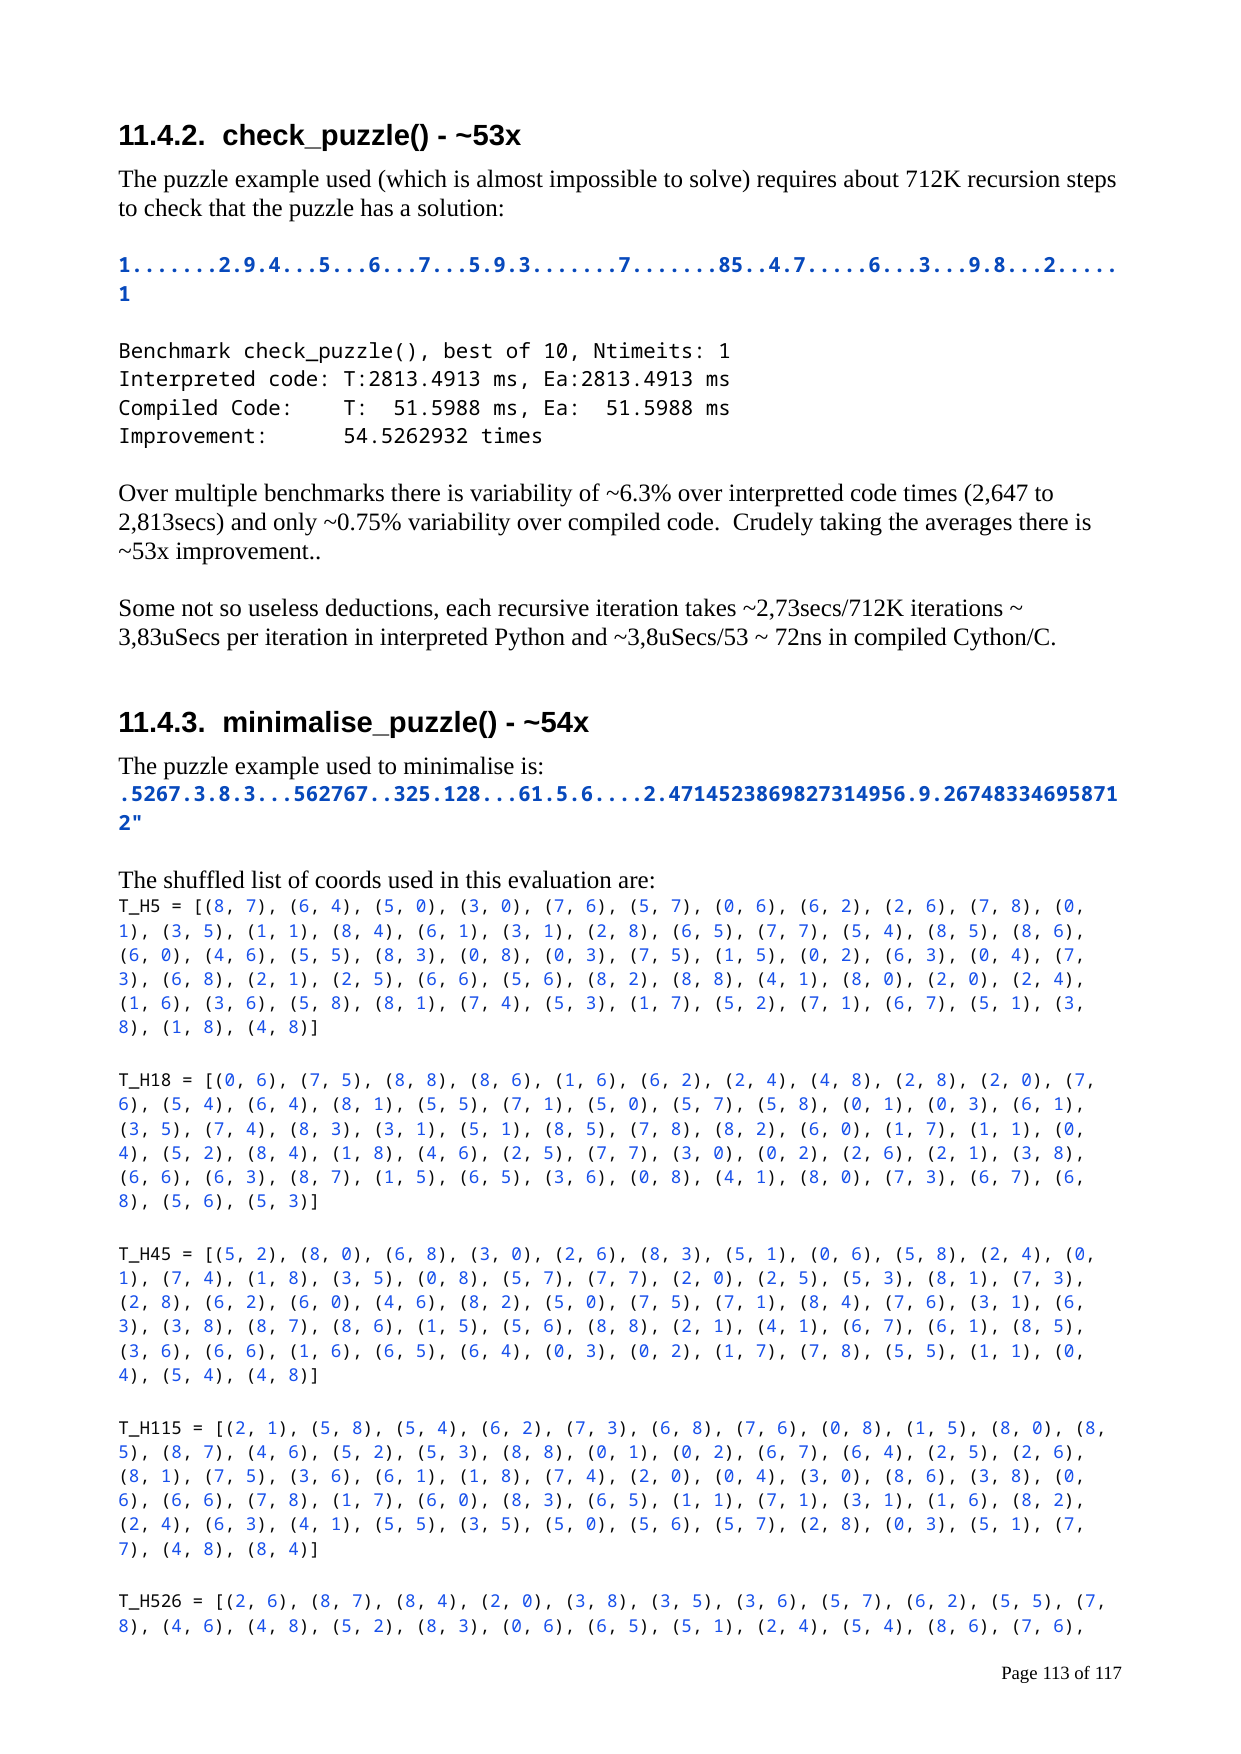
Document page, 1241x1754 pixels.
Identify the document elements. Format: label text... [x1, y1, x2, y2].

text The puzzle example used to minimalise is: [118, 751, 1122, 779]
text T_H5 = [(8, 7), (6, 4), (5, 0), (3, 0), (7, 6), (5, 7), (0, 6), (6, 2), (2, 6), (7, 8), (0, 1), (3, 5), (1, 1), (8, 4), (6, 1), (3, 1), (2, 8), (6, 5), (7, 7), (5, 4), (8, 5), (8, 6), (6, 0), (4, 6), (5, 5), (8, 3), (0, 8), (0, 3), (7, 5), (1, 5), (0, 2), (6, 3), (0, 4), (7, 3), (6, 8), (2, 1), (2, 5), (6, 6), (5, 6), (8, 2), (8, 8), (4, 1), (8, 0), (2, 0), (2, 4), (1, 6), (3, 6), (5, 8), (8, 1), (7, 4), (5, 3), (1, 7), (5, 2), (7, 1), (6, 7), (5, 1), (3, 8), (1, 8), (4, 8)] T_H18 = [(0, 6), (7, 5), (8, 8), (8, 6), (1, 6), (6, 2), (2, 4), (4, 8), (2, 8), (2, 0), (7, 6), (5, 4), (6, 4), (8, 1), (5, 5), (7, 1), (5, 0), (5, 7), (5, 8), (0, 1), (0, 3), (6, 1), (3, 5), (7, 4), (8, 3), (3, 1), (5, 1), (8, 5), (7, 8), (8, 2), (6, 0), (1, 7), (1, 1), (0, 4), (5, 2), (8, 4), (1, 8), (4, 6), (2, 5), (7, 7), (3, 0), (0, 2), (2, 6), (2, 1), (3, 8), (6, 6), (6, 3), (8, 7), (1, 5), (6, 5), (3, 6), (0, 8), (4, 1), (8, 0), (7, 3), (6, 7), (6, 8), (5, 6), (5, 3)] T_H45 = [(5, 2), (8, 0), (6, 8), (3, 0), (2, 6), (8, 3), (5, 1), (0, 6), (5, 8), (2, 4), (0, 1), (7, 4), (1, 8), (3, 5), (0, 8), (5, 7), (7, 7), (2, 0), (2, 5), (5, 3), (8, 1), (7, 3), (2, 8), (6, 2), (6, 0), (4, 6), (8, 2), (5, 0), (7, 5), (7, 1), (8, 4), (7, 6), (3, 1), (6, 3), (3, 8), (8, 7), (8, 6), (1, 5), (5, 6), (8, 8), (2, 1), (4, 1), (6, 7), (6, 1), (8, 5), (3, 6), (6, 6), (1, 6), (6, 5), (6, 4), (0, 3), (0, 2), (1, 7), (7, 8), (5, 5), (1, 1), (0, 4), (5, 4), (4, 8)] T_H115 = [(2, 1), (5, 8), (5, 4), (6, 2), (7, 3), (6, 8), (7, 6), (0, 8), (1, 5), (8, 0), (8, 5), (8, 7), (4, 6), (5, 2), (5, 3), (8, 8), (0, 1), (0, 2), (6, 7), (6, 4), (2, 5), (2, 6), (8, 1), (7, 5), (3, 6), (6, 1), (1, 8), (7, 4), (2, 0), (0, 4), (3, 0), (8, 6), (3, 8), (0, 6), (6, 6), (7, 8), (1, 7), (6, 0), (8, 3), (6, 5), (1, 1), (7, 1), (3, 1), (1, 6), (8, 2), (2, 4), (6, 3), (4, 1), (5, 5), (3, 5), (5, 0), (5, 6), (5, 7), (2, 8), (0, 3), (5, 1), (7, 7), (4, 8), (8, 4)] T_H526 = [(2, 6), (8, 7), (8, 4), (2, 0), (3, 8), (3, 5), (3, 6), (5, 7), (6, 2), (5, 5), (7, 8), (4, 6), (4, 8), (5, 2), (8, 3), (0, 6), (6, 5), (5, 1), (2, 4), (5, 4), (8, 6), (7, 6), [118, 894, 1122, 1637]
text The shuffled list of coords used in this evaluation are: [118, 865, 1122, 894]
text 1.......2.9.4...5...6...7...5.9.3.......7.......85..4.7.....6...3...9.8...2.....1 [118, 250, 1122, 307]
text Over multiple benchmarks there is variability of ~6.3% over interpretted code times (2,647 to 2,813secs) and only ~0.75% variability over compiled code. Crudely taking the averages there is ~53x improvement.. [118, 478, 1122, 565]
text Interpreted code: T:2813.4913 ms, Ea:2813.4913 ms [118, 364, 1122, 393]
text Some not so useless deductions, each recursive iteration takes ~2,73secs/712K iterations ~ 3,83uSecs per iteration in interpreted Python and ~3,8uSecs/53 ~ 72ns in compiled Cython/C. [118, 593, 1122, 651]
text Compiled Code: T: 51.5988 ms, Ea: 51.5988 ms [118, 393, 1122, 421]
text .5267.3.8.3...562767..325.128...61.5.6....2.4714523869827314956.9.267483346958712" [118, 779, 1122, 836]
text Improvement: 54.5262932 times [118, 421, 1122, 450]
text Benchmark check_puzzle(), best of 10, Ntimeits: 1 [118, 336, 1122, 364]
subtitle minimalise_puzzle() - ~54x [118, 705, 1122, 738]
text The puzzle example used (which is almost impossible to solve) requires about 712K recursion steps to check that the puzzle has a solution: [118, 164, 1122, 222]
subtitle check_puzzle() - ~53x [118, 118, 1122, 152]
